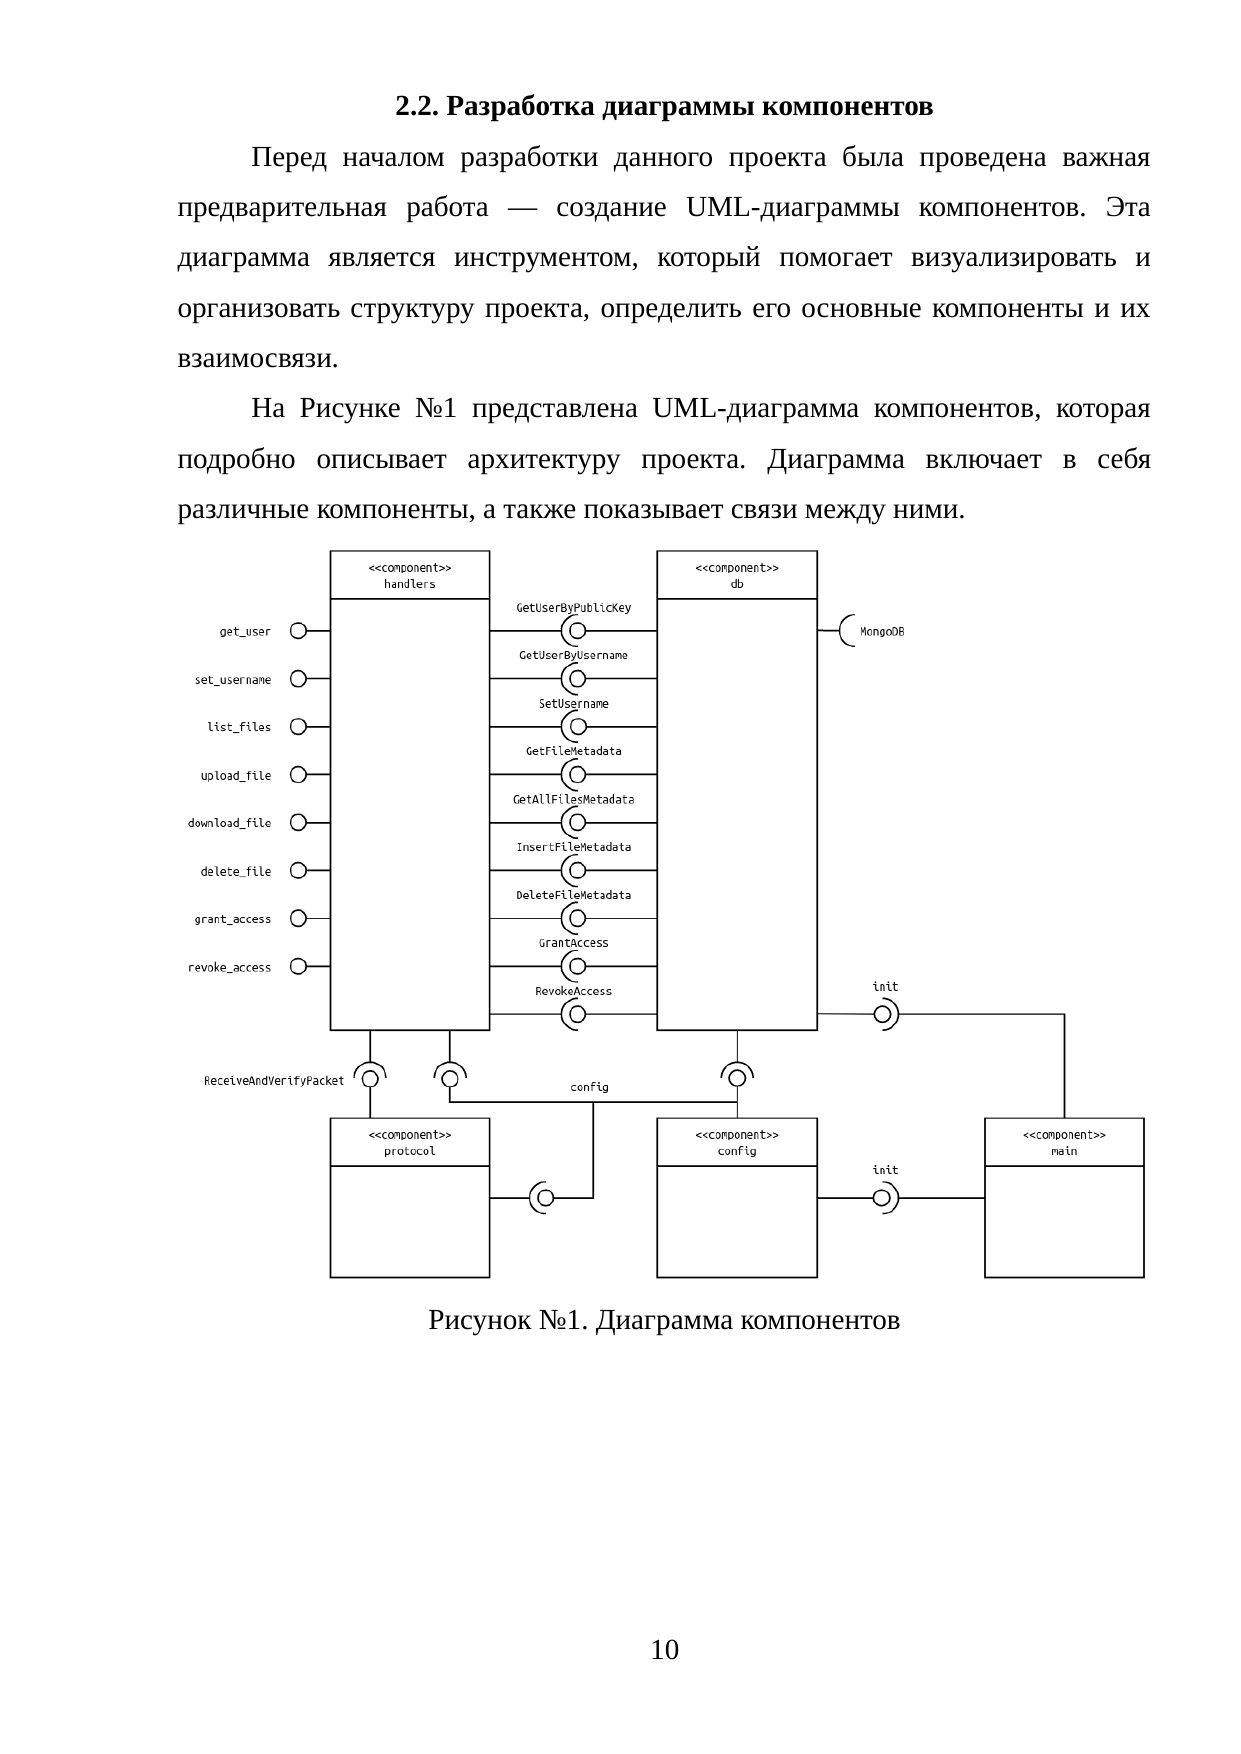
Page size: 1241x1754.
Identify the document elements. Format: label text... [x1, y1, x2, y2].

text На Рисунке №1 представлена UML-диаграмма компонентов, которая подробно описывает архитектуру проекта. Диаграмма включает в себя различные компоненты, а также показывает связи между ними. [177, 390, 1152, 524]
text Рисунок №1. Диаграмма компонентов [177, 1286, 1152, 1335]
picture [177, 541, 1152, 1286]
subtitle 2.2. Разработка диаграммы компонентов [177, 88, 1152, 122]
text Перед началом разработки данного проекта была проведена важная предварительная работа — создание UML-диаграммы компонентов. Эта диаграмма является инструментом, который помогает визуализировать и организовать структуру проекта, определить его основные компоненты и их взаимосвязи. [177, 139, 1152, 374]
